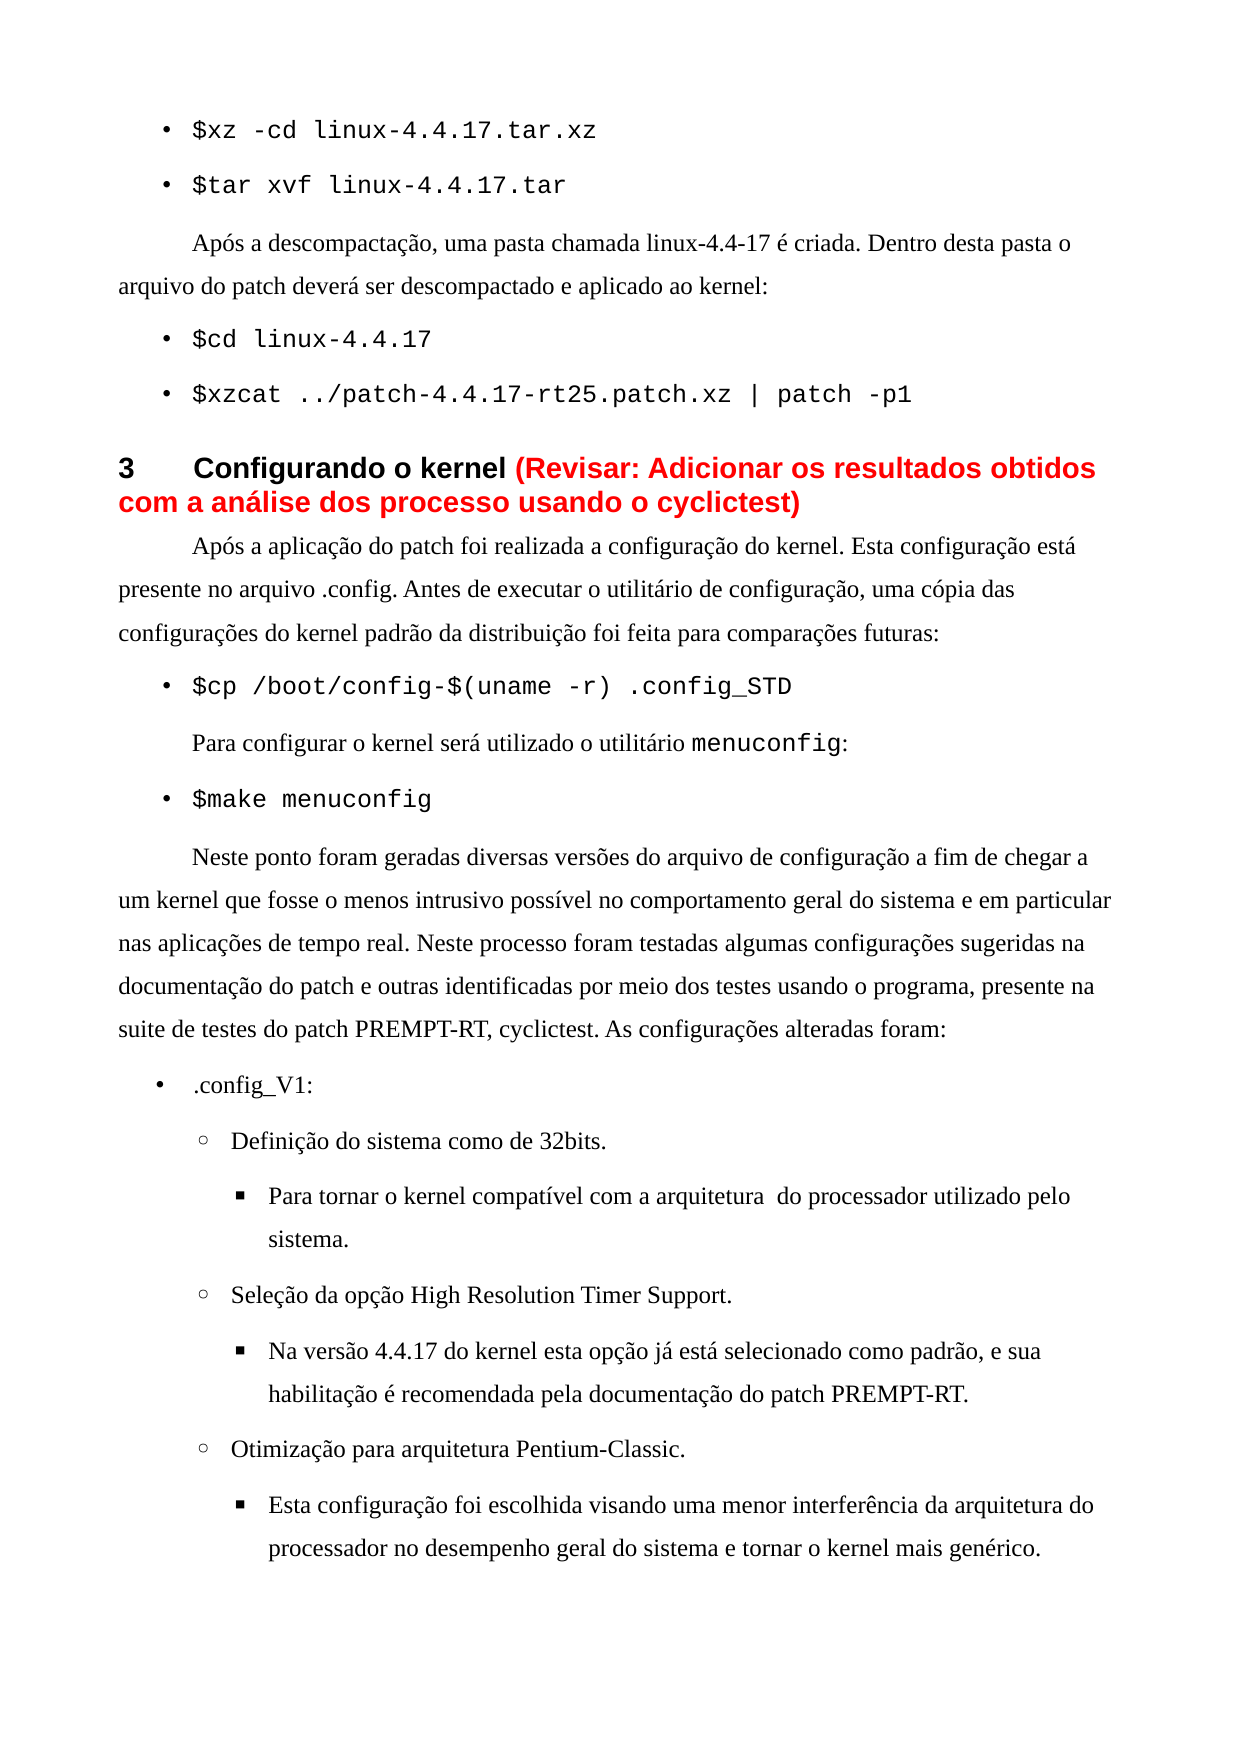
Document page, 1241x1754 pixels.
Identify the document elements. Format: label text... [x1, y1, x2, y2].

list Na versão 4.4.17 do kernel esta opção já está selecionado como padrão, e sua habilitação é recomendada pela documentação do patch PREMPT-RT. [231, 1336, 1122, 1408]
list Seleção da opção High Resolution Timer Support. [193, 1280, 1122, 1309]
list Para tornar o kernel compatível com a arquitetura do processador utilizado pelo sistema. [231, 1181, 1122, 1253]
list $xz -cd linux-4.4.17.tar.xz [162, 118, 1122, 146]
list $tar xvf linux-4.4.17.tar [162, 173, 1122, 201]
list .config_V1: [156, 1070, 1122, 1099]
text Após a descompactação, uma pasta chamada linux-4.4-17 é criada. Dentro desta pasta o arquivo do patch deverá ser descompactado e aplicado ao kernel: [118, 228, 1122, 300]
list $cd linux-4.4.17 [162, 327, 1122, 355]
list Otimização para arquitetura Pentium-Classic. [193, 1434, 1122, 1463]
list Definição do sistema como de 32bits. [193, 1126, 1122, 1154]
list $cp /boot/config-$(uname -r) .config_STD [162, 673, 1122, 702]
text Para configurar o kernel será utilizado o utilitário menuconfig: [118, 728, 1122, 759]
text Após a aplicação do patch foi realizada a configuração do kernel. Esta configuração está presente no arquivo .config. Antes de executar o utilitário de configuração, uma cópia das configurações do kernel padrão da distribuição foi feita para comparações futuras: [118, 531, 1122, 646]
subtitle Configurando o kernel (Revisar: Adicionar os resultados obtidos com a análise dos processo usando o cyclictest) [118, 451, 1122, 519]
list $xzcat ../patch-4.4.17-rt25.patch.xz | patch -p1 [162, 382, 1122, 410]
list Esta configuração foi escolhida visando uma menor interferência da arquitetura do processador no desempenho geral do sistema e tornar o kernel mais genérico. [231, 1490, 1122, 1562]
text Neste ponto foram geradas diversas versões do arquivo de configuração a fim de chegar a um kernel que fosse o menos intrusivo possível no comportamento geral do sistema e em particular nas aplicações de tempo real. Neste processo foram testadas algumas configurações sugeridas na documentação do patch e outras identificadas por meio dos testes usando o programa, presente na suite de testes do patch PREMPT-RT, cyclictest. As configurações alteradas foram: [118, 842, 1122, 1043]
list $make menuconfig [162, 787, 1122, 815]
